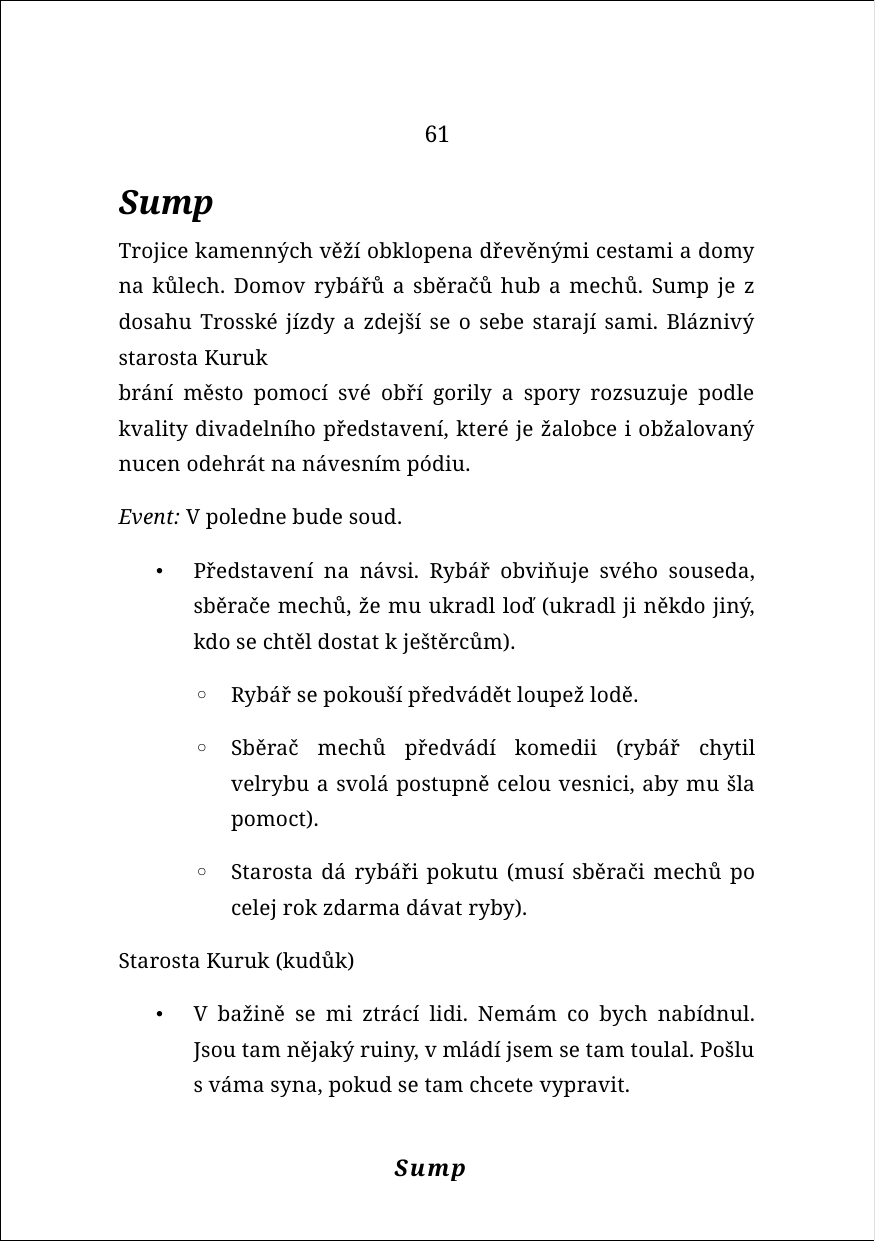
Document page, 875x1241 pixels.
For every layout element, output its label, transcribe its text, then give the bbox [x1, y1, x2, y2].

list V bažině se mi ztrácí lidi. Nemám co bych nabídnul. Jsou tam nějaký ruiny, v mládí jsem se tam toulal. Pošlu s váma syna, pokud se tam chcete vypravit. [156, 999, 756, 1099]
list Rybář se pokouší předvádět loupež lodě. [193, 680, 756, 708]
text Starosta Kuruk (kudůk) [118, 946, 756, 975]
text Event: V poledne bude soud. [118, 502, 756, 531]
subtitle Sump [118, 179, 756, 224]
text Trojice kamenných věží obklopena dřevěnými cestami a domy na kůlech. Domov rybářů a sběračů hub a mechů. Sump je z dosahu Trosské jízdy a zdejší se o sebe starají sami. Bláznivý starosta Kuruk brání město pomocí své obří gorily a spory rozsuzuje podle kvality divadelního představení, které je žalobce i obžalovaný nucen odehrát na návesním pódiu. [118, 236, 756, 478]
list Sběrač mechů předvádí komedii (rybář chytil velrybu a svolá postupně celou vesnici, aby mu šla pomoct). [193, 733, 756, 833]
list Starosta dá rybáři pokutu (musí sběrači mechů po celej rok zdarma dávat ryby). [193, 857, 756, 921]
list Představení na návsi. Rybář obviňuje svého souseda, sběrače mechů, že mu ukradl loď (ukradl ji někdo jiný, kdo se chtěl dostat k ještěrcům). [156, 556, 756, 655]
